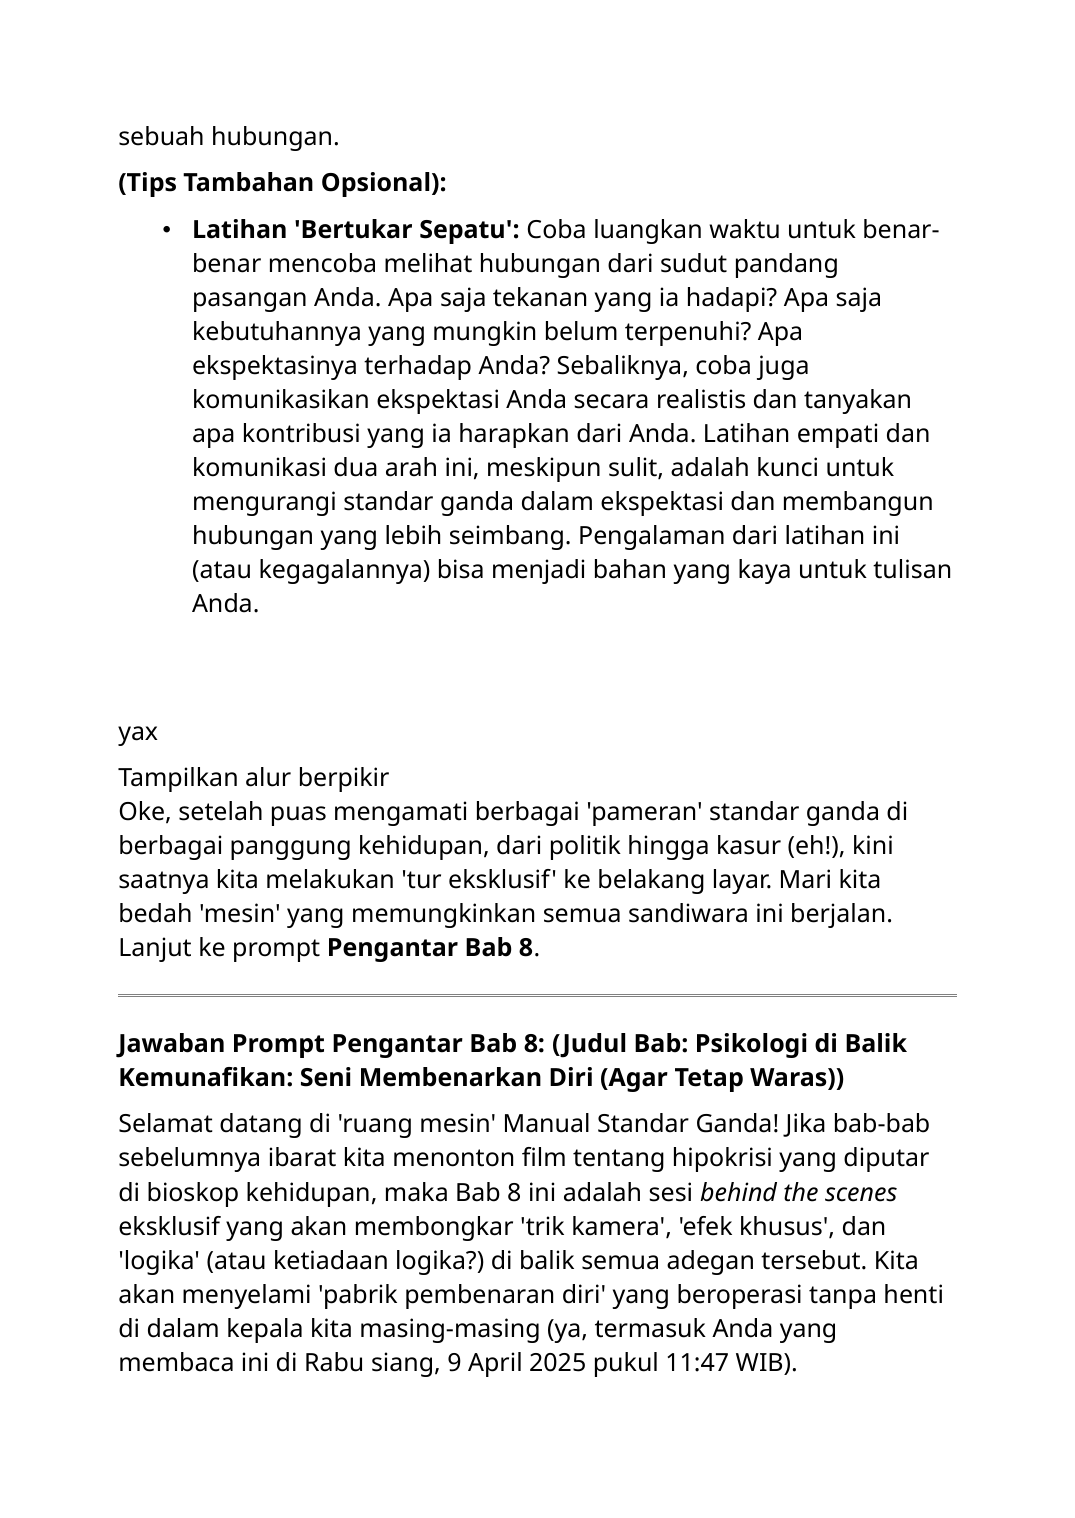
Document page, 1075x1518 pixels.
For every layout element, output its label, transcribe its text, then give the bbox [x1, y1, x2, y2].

text yax [118, 713, 957, 747]
list Latihan 'Bertukar Sepatu': Coba luangkan waktu untuk benar-benar mencoba melihat hubungan dari sudut pandang pasangan Anda. Apa saja tekanan yang ia hadapi? Apa saja kebutuhannya yang mungkin belum terpenuhi? Apa ekspektasinya terhadap Anda? Sebaliknya, coba juga komunikasikan ekspektasi Anda secara realistis dan tanyakan apa kontribusi yang ia harapkan dari Anda. Latihan empati dan komunikasi dua arah ini, meskipun sulit, adalah kunci untuk mengurangi standar ganda dalam ekspektasi dan membangun hubungan yang lebih seimbang. Pengalaman dari latihan ini (atau kegagalannya) bisa menjadi bahan yang kaya untuk tulisan Anda. [162, 211, 957, 620]
text Selamat datang di 'ruang mesin' Manual Standar Ganda! Jika bab-bab sebelumnya ibarat kita menonton film tentang hipokrisi yang diputar di bioskop kehidupan, maka Bab 8 ini adalah sesi behind the scenes eksklusif yang akan membongkar 'trik kamera', 'efek khusus', dan 'logika' (atau ketiadaan logika?) di balik semua adegan tersebut. Kita akan menyelami 'pabrik pembenaran diri' yang beroperasi tanpa henti di dalam kepala kita masing-masing (ya, termasuk Anda yang membaca ini di Rabu siang, 9 April 2025 pukul 11:47 WIB). [118, 1106, 957, 1378]
text (Tips Tambahan Opsional): [118, 165, 957, 199]
text Oke, setelah puas mengamati berbagai 'pameran' standar ganda di berbagai panggung kehidupan, dari politik hingga kasur (eh!), kini saatnya kita melakukan 'tur eksklusif' ke belakang layar. Mari kita bedah 'mesin' yang memungkinkan semua sandiwara ini berjalan. Lanjut ke prompt Pengantar Bab 8. [118, 794, 957, 964]
text Tampilkan alur berpikir [118, 760, 957, 794]
text sebuah hubungan. [118, 118, 957, 152]
text Jawaban Prompt Pengantar Bab 8: (Judul Bab: Psikologi di Balik Kemunafikan: Seni Membenarkan Diri (Agar Tetap Waras)) [118, 1025, 957, 1093]
